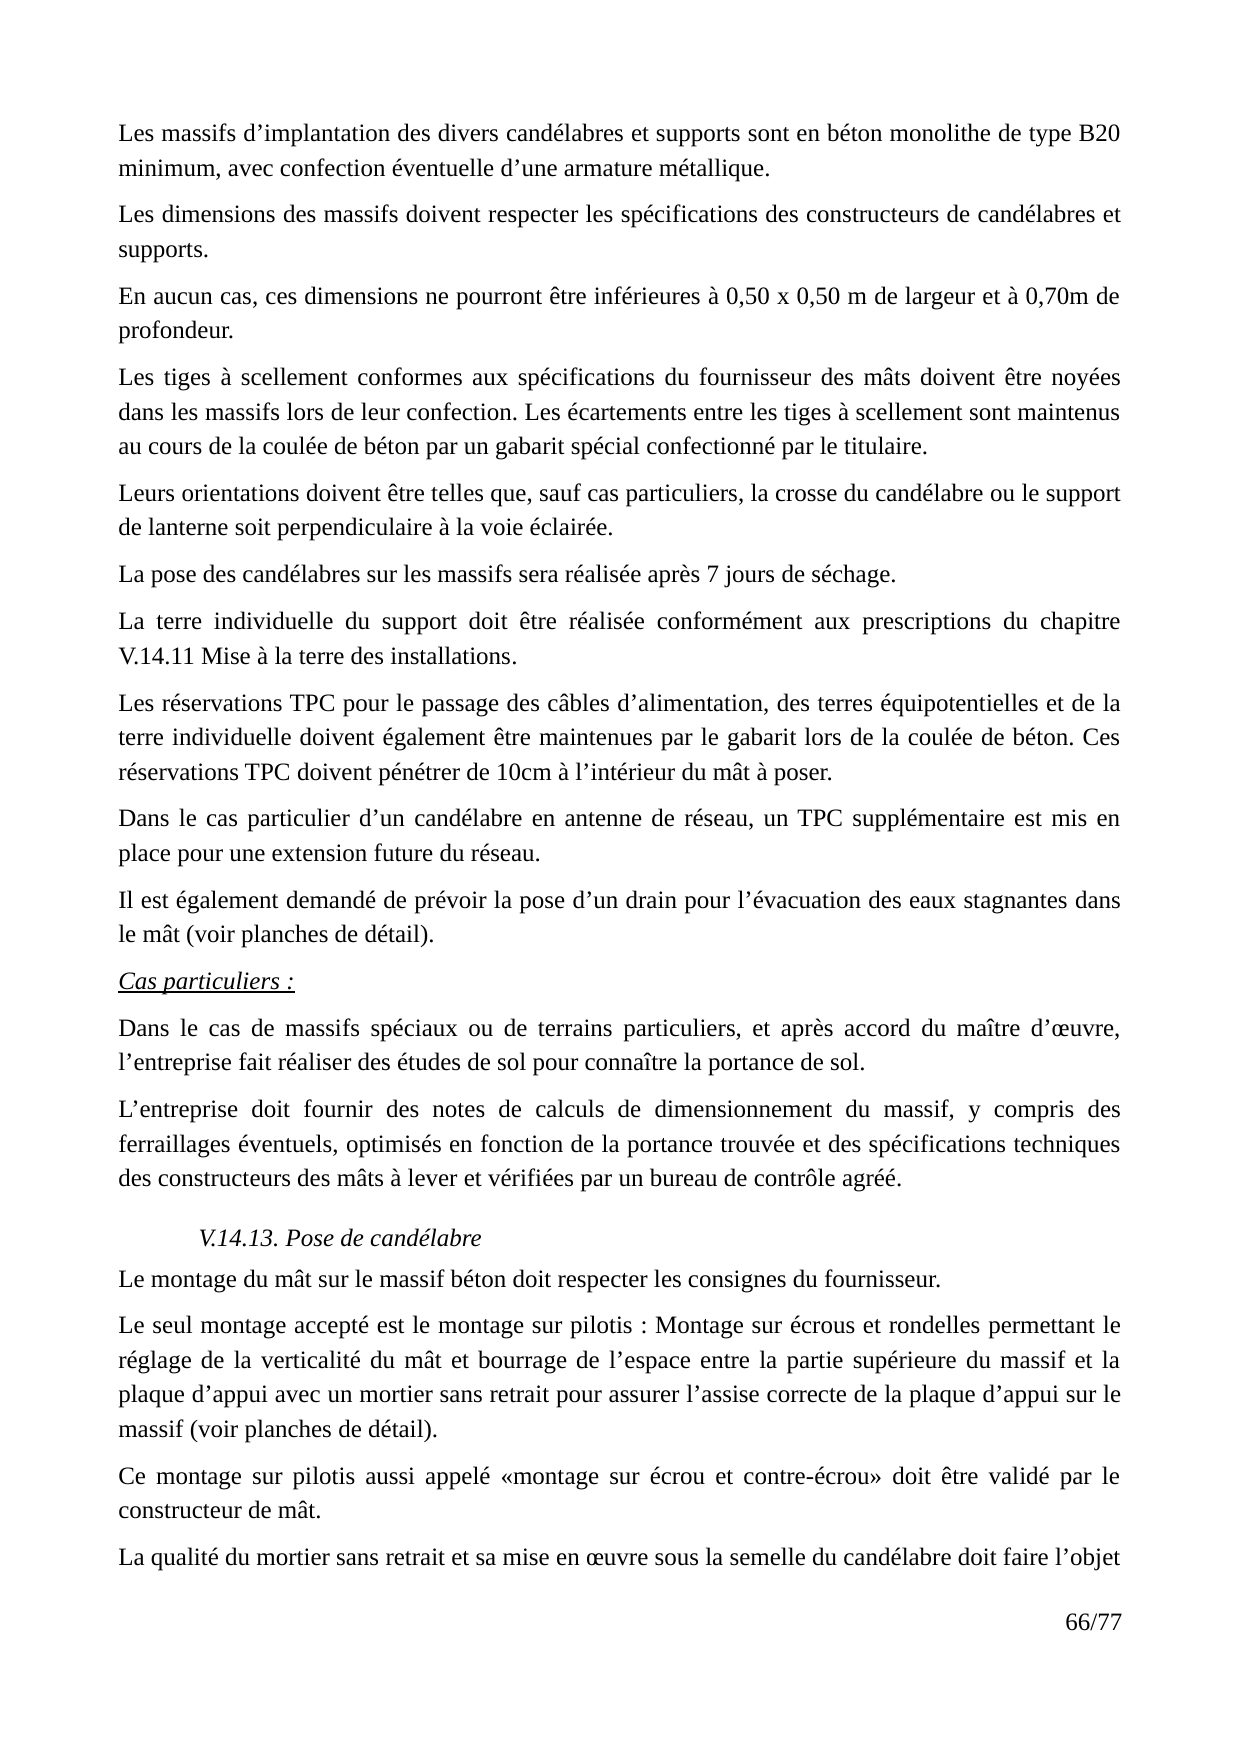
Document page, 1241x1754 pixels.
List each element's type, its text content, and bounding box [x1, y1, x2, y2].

text Il est également demandé de prévoir la pose d’un drain pour l’évacuation des eaux stagnantes dans le mât (voir planches de détail). [118, 885, 1122, 948]
text La pose des candélabres sur les massifs sera réalisée après 7 jours de séchage. [118, 559, 1122, 588]
text Ce montage sur pilotis aussi appelé «montage sur écrou et contre-écrou» doit être validé par le constructeur de mât. [118, 1461, 1122, 1524]
text Dans le cas de massifs spéciaux ou de terrains particuliers, et après accord du maître d’œuvre, l’entreprise fait réaliser des études de sol pour connaître la portance de sol. [118, 1013, 1122, 1076]
text Le montage du mât sur le massif béton doit respecter les consignes du fournisseur. [118, 1264, 1122, 1292]
text L’entreprise doit fournir des notes de calculs de dimensionnement du massif, y compris des ferraillages éventuels, optimisés en fonction de la portance trouvée et des spécifications techniques des constructeurs des mâts à lever et vérifiées par un bureau de contrôle agréé. [118, 1094, 1122, 1192]
text Les réservations TPC pour le passage des câbles d’alimentation, des terres équipotentielles et de la terre individuelle doivent également être maintenues par le gabarit lors de la coulée de béton. Ces réservations TPC doivent pénétrer de 10cm à l’intérieur du mât à poser. [118, 688, 1122, 785]
text Les dimensions des massifs doivent respecter les spécifications des constructeurs de candélabres et supports. [118, 199, 1122, 263]
text Dans le cas particulier d’un candélabre en antenne de réseau, un TPC supplémentaire est mis en place pour une extension future du réseau. [118, 803, 1122, 867]
text Les massifs d’implantation des divers candélabres et supports sont en béton monolithe de type B20 minimum, avec confection éventuelle d’une armature métallique. [118, 118, 1122, 181]
text Leurs orientations doivent être telles que, sauf cas particuliers, la crosse du candélabre ou le support de lanterne soit perpendiculaire à la voie éclairée. [118, 478, 1122, 541]
subtitle Pose de candélabre [192, 1223, 1122, 1251]
text La terre individuelle du support doit être réalisée conformément aux prescriptions du chapitre V.14.11 Mise à la terre des installations. [118, 606, 1122, 669]
text La qualité du mortier sans retrait et sa mise en œuvre sous la semelle du candélabre doit faire l’objet [118, 1542, 1122, 1571]
text Les tiges à scellement conformes aux spécifications du fournisseur des mâts doivent être noyées dans les massifs lors de leur confection. Les écartements entre les tiges à scellement sont maintenus au cours de la coulée de béton par un gabarit spécial confectionné par le titulaire. [118, 362, 1122, 460]
text En aucun cas, ces dimensions ne pourront être inférieures à 0,50 x 0,50 m de largeur et à 0,70m de profondeur. [118, 281, 1122, 344]
text Cas particuliers : [118, 966, 1122, 995]
text Le seul montage accepté est le montage sur pilotis : Montage sur écrous et rondelles permettant le réglage de la verticalité du mât et bourrage de l’espace entre la partie supérieure du massif et la plaque d’appui avec un mortier sans retrait pour assurer l’assise correcte de la plaque d’appui sur le massif (voir planches de détail). [118, 1311, 1122, 1443]
